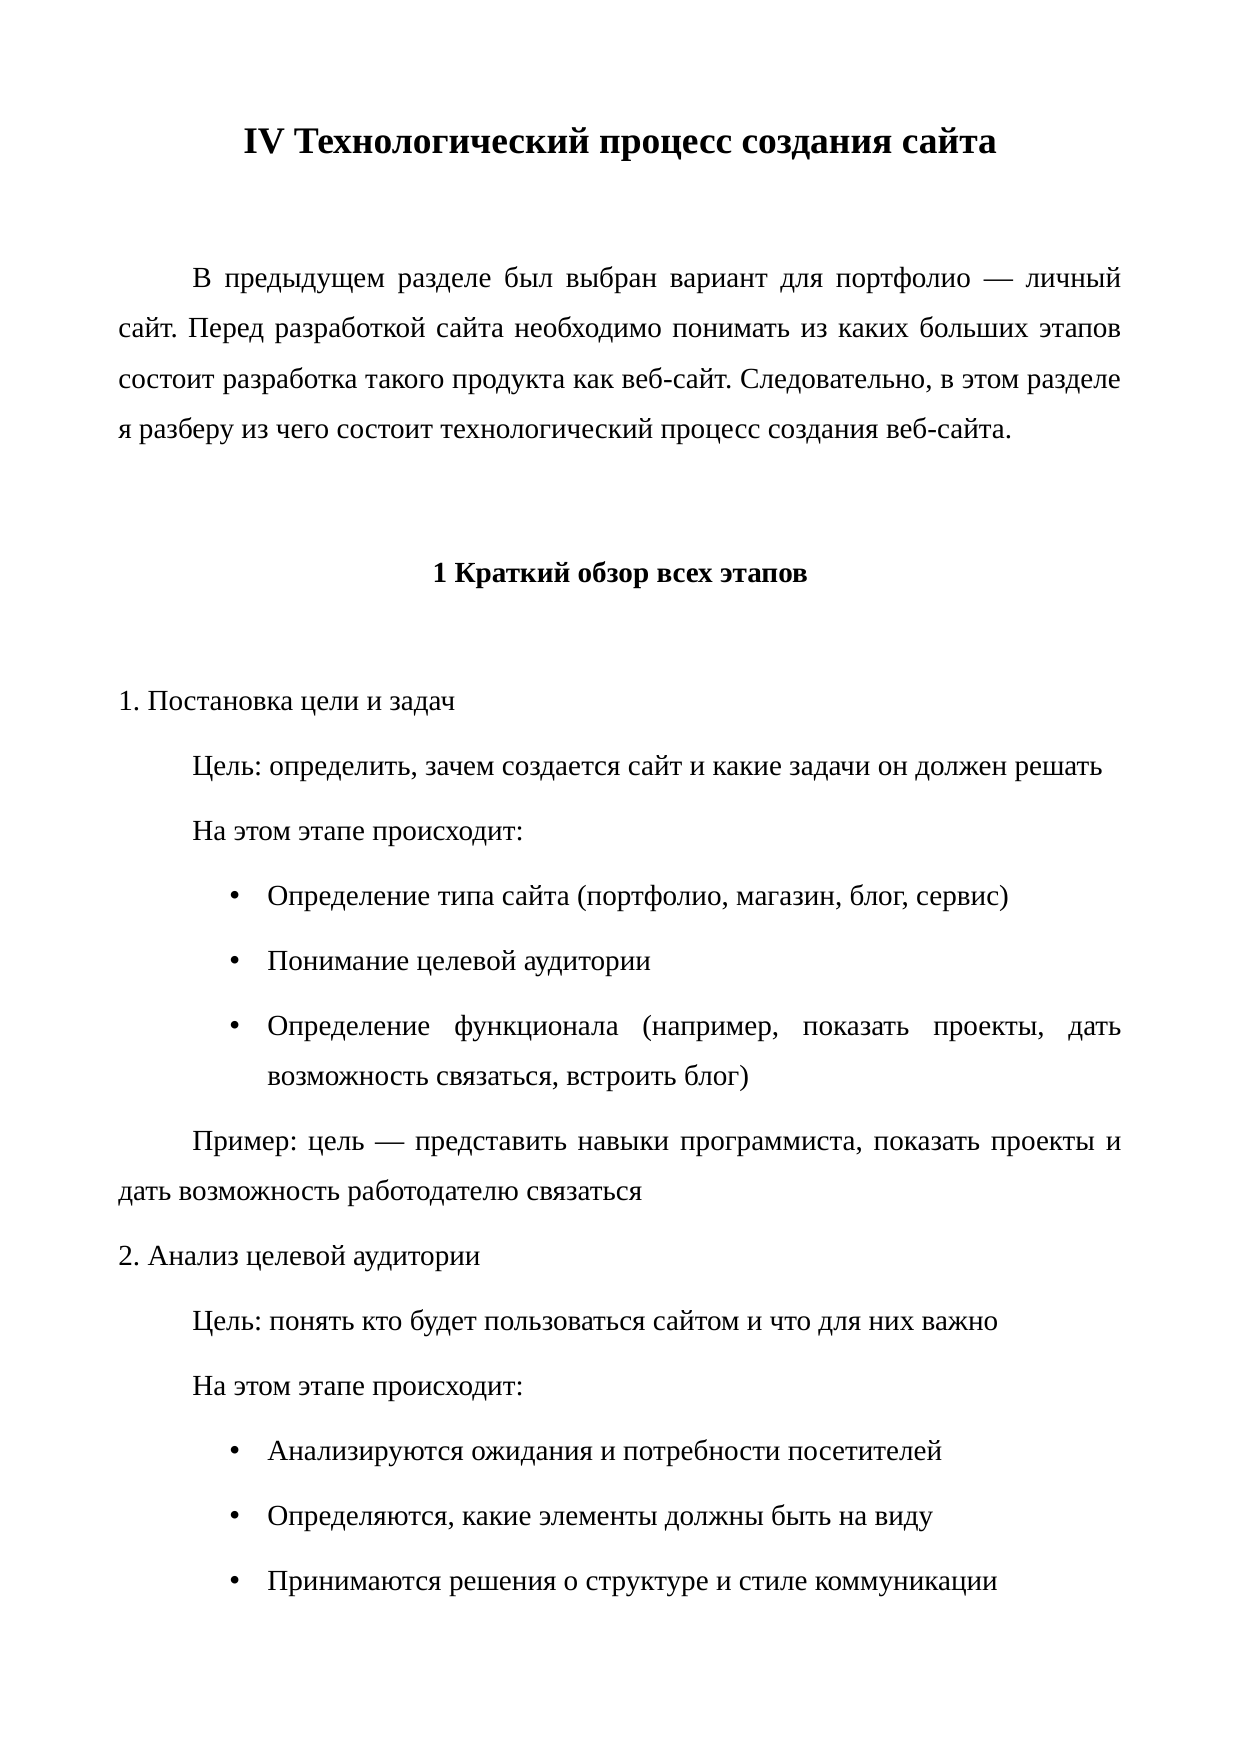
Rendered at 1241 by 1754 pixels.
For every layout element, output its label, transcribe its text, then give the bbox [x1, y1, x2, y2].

list Анализируются ожидания и потребности посетителей [229, 1433, 1122, 1467]
text 2. Анализ целевой аудитории [118, 1238, 1122, 1272]
text Цель: понять кто будет пользоваться сайтом и что для них важно [118, 1303, 1122, 1337]
subtitle 1 Краткий обзор всех этапов [118, 556, 1122, 589]
list Понимание целевой аудитории [229, 943, 1122, 977]
text На этом этапе происходит: [118, 813, 1122, 847]
list Принимаются решения о структуре и стиле коммуникации [229, 1563, 1122, 1597]
text На этом этапе происходит: [118, 1368, 1122, 1402]
subtitle IV Технологический процесс создания сайта [118, 118, 1122, 161]
text В предыдущем разделе был выбран вариант для портфолио — личный сайт. Перед разработкой сайта необходимо понимать из каких больших этапов состоит разработка такого продукта как веб-сайт. Следовательно, в этом разделе я разберу из чего состоит технологический процесс создания веб-сайта. [118, 260, 1122, 445]
text Цель: определить, зачем создается сайт и какие задачи он должен решать [118, 748, 1122, 782]
text Пример: цель — представить навыки программиста, показать проекты и дать возможность работодателю связаться [118, 1123, 1122, 1207]
list Определение функционала (например, показать проекты, дать возможность связаться, встроить блог) [229, 1008, 1122, 1092]
list Определение типа сайта (портфолио, магазин, блог, сервис) [229, 878, 1122, 912]
list Определяются, какие элементы должны быть на виду [229, 1498, 1122, 1532]
text 1. Постановка цели и задач [118, 683, 1122, 717]
